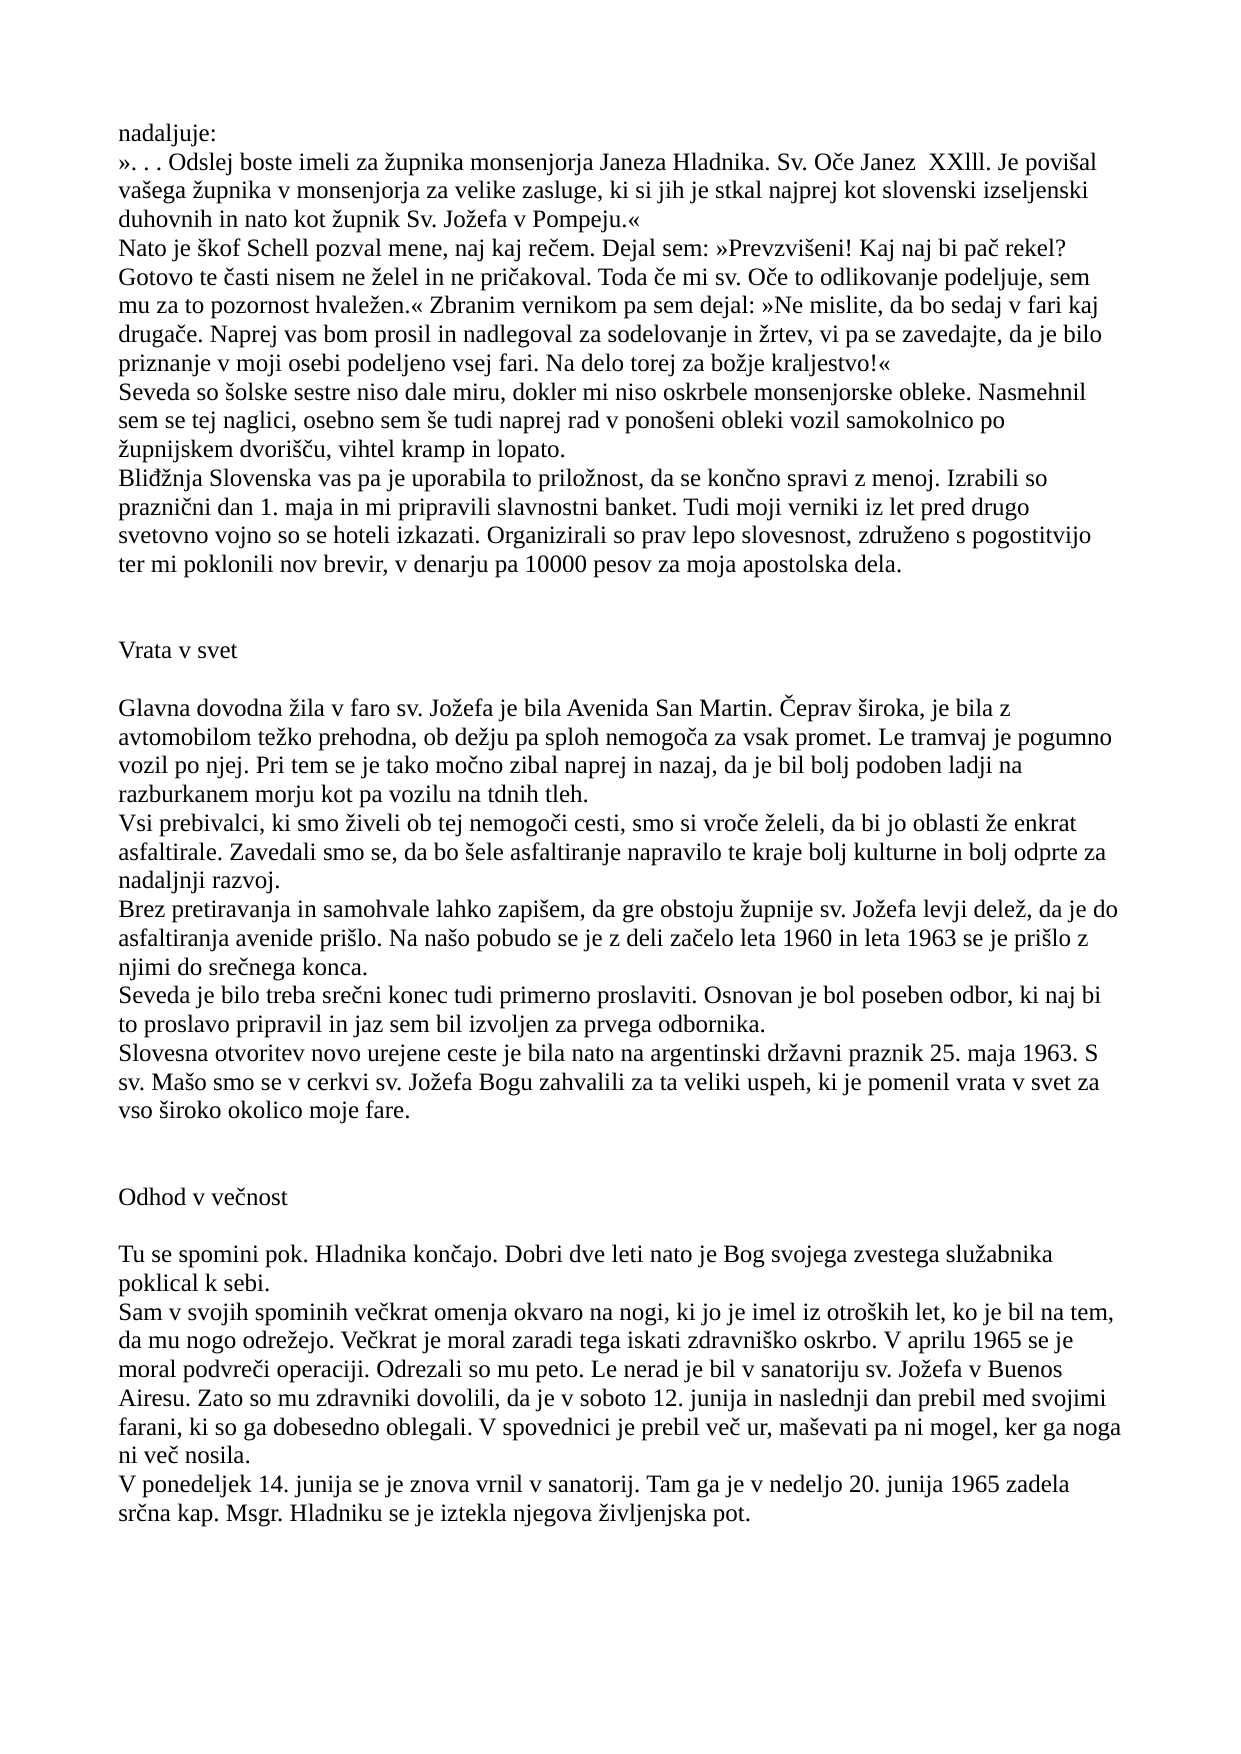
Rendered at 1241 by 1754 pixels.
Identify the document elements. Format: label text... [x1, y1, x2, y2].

text nadaljuje: [118, 118, 1122, 147]
text Slovesna otvoritev novo urejene ceste je bila nato na argentinski državni praznik 25. maja 1963. S sv. Mašo smo se v cerkvi sv. Jožefa Bogu zahvalili za ta veliki uspeh, ki je pomenil vrata v svet za vso široko okolico moje fare. [118, 1038, 1122, 1124]
text Odhod v večnost [118, 1182, 1122, 1211]
text Vrata v svet [118, 636, 1122, 664]
text Glavna dovodna žila v faro sv. Jožefa je bila Avenida San Martin. Čeprav široka, je bila z avtomobilom težko prehodna, ob dežju pa sploh nemogoča za vsak promet. Le tramvaj je pogumno vozil po njej. Pri tem se je tako močno zibal naprej in nazaj, da je bil bolj podoben ladji na razburkanem morju kot pa vozilu na tdnih tleh. [118, 693, 1122, 808]
text Bliđžnja Slovenska vas pa je uporabila to priložnost, da se končno spravi z menoj. Izrabili so praznični dan 1. maja in mi pripravili slavnostni banket. Tudi moji verniki iz let pred drugo svetovno vojno so se hoteli izkazati. Organizirali so prav lepo slovesnost, združeno s pogostitvijo ter mi poklonili nov brevir, v denarju pa 10000 pesov za moja apostolska dela. [118, 463, 1122, 578]
text Seveda je bilo treba srečni konec tudi primerno proslaviti. Osnovan je bol poseben odbor, ki naj bi to proslavo pripravil in jaz sem bil izvoljen za prvega odbornika. [118, 981, 1122, 1038]
text Sam v svojih spominih večkrat omenja okvaro na nogi, ki jo je imel iz otroških let, ko je bil na tem, da mu nogo odrežejo. Večkrat je moral zaradi tega iskati zdravniško oskrbo. V aprilu 1965 se je moral podvreči operaciji. Odrezali so mu peto. Le nerad je bil v sanatoriju sv. Jožefa v Buenos Airesu. Zato so mu zdravniki dovolili, da je v soboto 12. junija in naslednji dan prebil med svojimi farani, ki so ga dobesedno oblegali. V spovednici je prebil več ur, maševati pa ni mogel, ker ga noga ni več nosila. [118, 1297, 1122, 1469]
text ». . . Odslej boste imeli za župnika monsenjorja Janeza Hladnika. Sv. Oče Janez XXlll. Je povišal vašega župnika v monsenjorja za velike zasluge, ki si jih je stkal najprej kot slovenski izseljenski duhovnih in nato kot župnik Sv. Jožefa v Pompeju.« [118, 147, 1122, 233]
text Seveda so šolske sestre niso dale miru, dokler mi niso oskrbele monsenjorske obleke. Nasmehnil sem se tej naglici, osebno sem še tudi naprej rad v ponošeni obleki vozil samokolnico po župnijskem dvorišču, vihtel kramp in lopato. [118, 377, 1122, 463]
text V ponedeljek 14. junija se je znova vrnil v sanatorij. Tam ga je v nedeljo 20. junija 1965 zadela srčna kap. Msgr. Hladniku se je iztekla njegova življenjska pot. [118, 1469, 1122, 1527]
text Tu se spomini pok. Hladnika končajo. Dobri dve leti nato je Bog svojega zvestega služabnika poklical k sebi. [118, 1239, 1122, 1297]
text Nato je škof Schell pozval mene, naj kaj rečem. Dejal sem: »Prevzvišeni! Kaj naj bi pač rekel? Gotovo te časti nisem ne želel in ne pričakoval. Toda če mi sv. Oče to odlikovanje podeljuje, sem mu za to pozornost hvaležen.« Zbranim vernikom pa sem dejal: »Ne mislite, da bo sedaj v fari kaj drugače. Naprej vas bom prosil in nadlegoval za sodelovanje in žrtev, vi pa se zavedajte, da je bilo priznanje v moji osebi podeljeno vsej fari. Na delo torej za božje kraljestvo!« [118, 233, 1122, 377]
text Vsi prebivalci, ki smo živeli ob tej nemogoči cesti, smo si vroče želeli, da bi jo oblasti že enkrat asfaltirale. Zavedali smo se, da bo šele asfaltiranje napravilo te kraje bolj kulturne in bolj odprte za nadaljnji razvoj. [118, 808, 1122, 894]
text Brez pretiravanja in samohvale lahko zapišem, da gre obstoju župnije sv. Jožefa levji delež, da je do asfaltiranja avenide prišlo. Na našo pobudo se je z deli začelo leta 1960 in leta 1963 se je prišlo z njimi do srečnega konca. [118, 894, 1122, 981]
